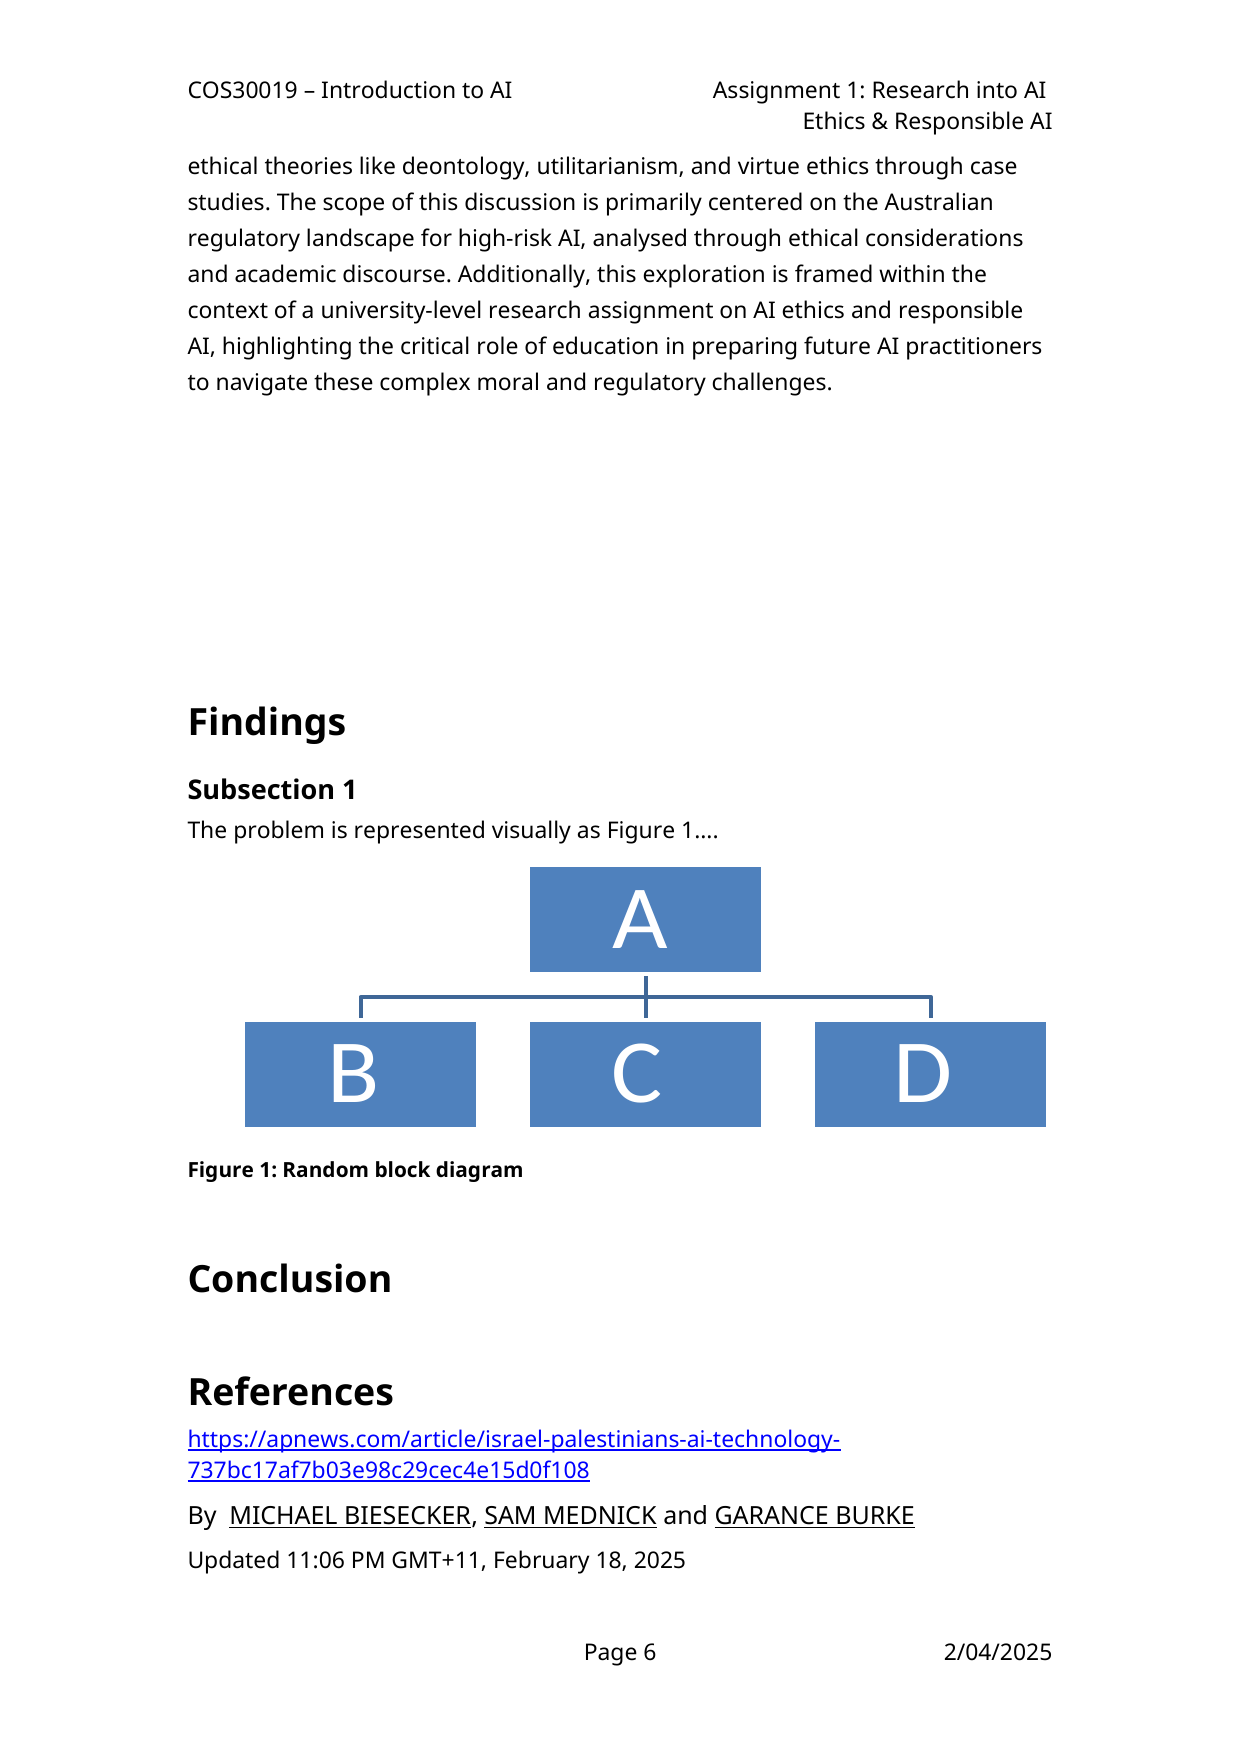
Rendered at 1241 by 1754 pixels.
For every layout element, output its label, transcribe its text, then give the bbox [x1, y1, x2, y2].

text The problem is represented visually as Figure 1…. [187, 814, 1053, 845]
text https://apnews.com/article/israel-palestinians-ai-technology-737bc17af7b03e98c29cec4e15d0f108 [187, 1423, 1053, 1485]
subtitle Conclusion [187, 1252, 1053, 1303]
text Figure 1: Random block diagram [187, 1155, 1053, 1183]
subtitle References [187, 1365, 1053, 1416]
text ethical theories like deontology, utilitarianism, and virtue ethics through case studies. The scope of this discussion is primarily centered on the Australian regulatory landscape for high-risk AI, analysed through ethical considerations and academic discourse. Additionally, this exploration is framed within the context of a university-level research assignment on AI ethics and responsible AI, highlighting the critical role of education in preparing future AI practitioners to navigate these complex moral and regulatory challenges. [187, 150, 1053, 397]
text Findings [187, 695, 1053, 746]
subtitle Subsection 1 [187, 771, 1053, 808]
text By MICHAEL BIESECKER, SAM MEDNICK and GARANCE BURKE [187, 1498, 1053, 1532]
text Updated 11:06 PM GMT+11, February 18, 2025 [187, 1544, 1053, 1576]
